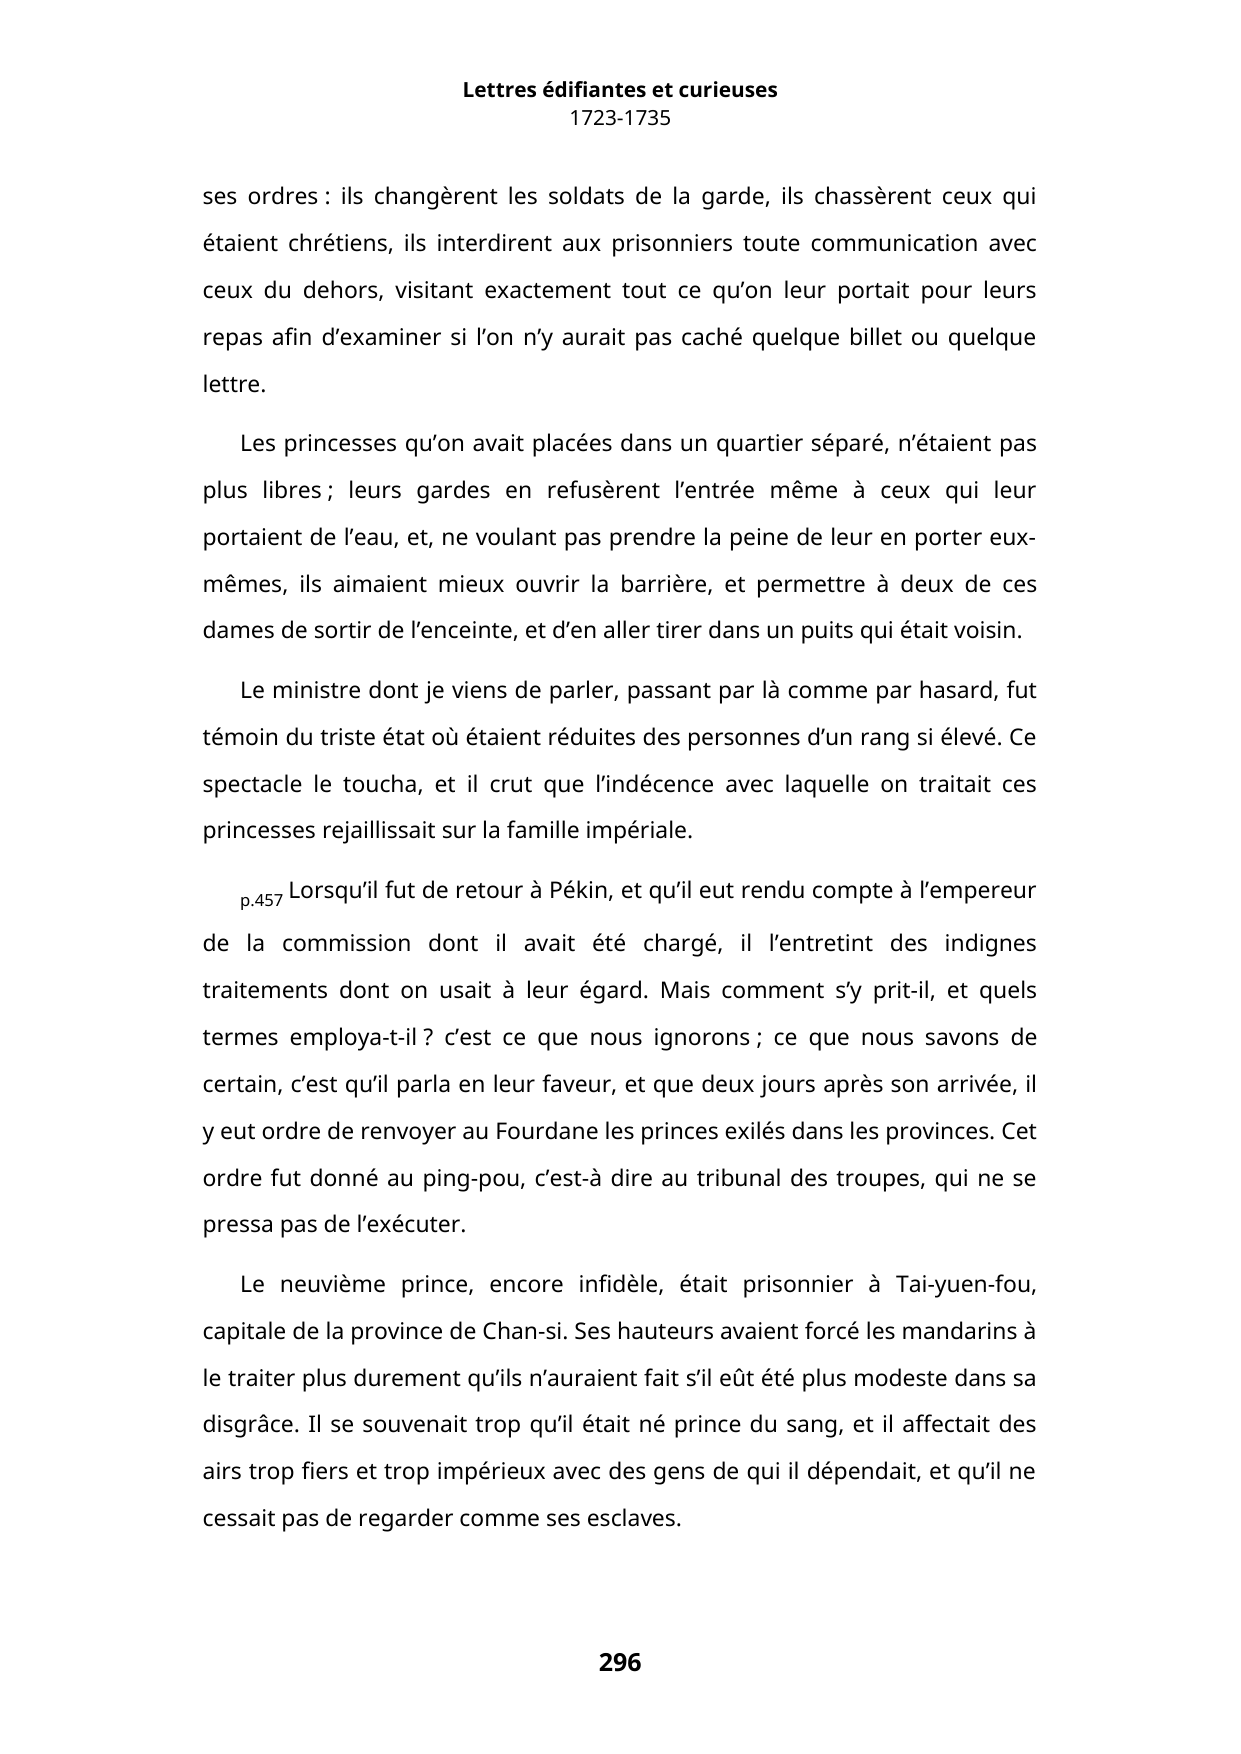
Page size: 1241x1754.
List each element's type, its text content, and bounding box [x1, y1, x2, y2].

text p.457 Lorsqu’il fut de retour à Pékin, et qu’il eut rendu compte à l’empereur de la commission dont il avait été chargé, il l’entretint des indignes traitements dont on usait à leur égard. Mais comment s’y prit-il, et quels termes employa-t-il ? c’est ce que nous ignorons ; ce que nous savons de certain, c’est qu’il parla en leur faveur, et que deux jours après son arrivée, il y eut ordre de renvoyer au Fourdane les princes exilés dans les provinces. Cet ordre fut donné au ping-pou, c’est-à dire au tribunal des troupes, qui ne se pressa pas de l’exécuter. [202, 874, 1038, 1239]
text Les princesses qu’on avait placées dans un quartier séparé, n’étaient pas plus libres ; leurs gardes en refusèrent l’entrée même à ceux qui leur portaient de l’eau, et, ne voulant pas prendre la peine de leur en porter eux-mêmes, ils aimaient mieux ouvrir la barrière, et permettre à deux de ces dames de sortir de l’enceinte, et d’en aller tirer dans un puits qui était voisin. [202, 427, 1038, 646]
text Le ministre dont je viens de parler, passant par là comme par hasard, fut témoin du triste état où étaient réduites des personnes d’un rang si élevé. Ce spectacle le toucha, et il crut que l’indécence avec laquelle on traitait ces princesses rejaillissait sur la famille impériale. [202, 674, 1038, 846]
text ses ordres : ils changèrent les soldats de la garde, ils chassèrent ceux qui étaient chrétiens, ils interdirent aux prisonniers toute communication avec ceux du dehors, visitant exactement tout ce qu’on leur portait pour leurs repas afin d’examiner si l’on n’y aurait pas caché quelque billet ou quelque lettre. [202, 180, 1038, 399]
text Le neuvième prince, encore infidèle, était prisonnier à Tai-yuen-fou, capitale de la province de Chan-si. Ses hauteurs avaient forcé les mandarins à le traiter plus durement qu’ils n’auraient fait s’il eût été plus modeste dans sa disgrâce. Il se souvenait trop qu’il était né prince du sang, et il affectait des airs trop fiers et trop impérieux avec des gens de qui il dépendait, et qu’il ne cessait pas de regarder comme ses esclaves. [202, 1268, 1038, 1533]
